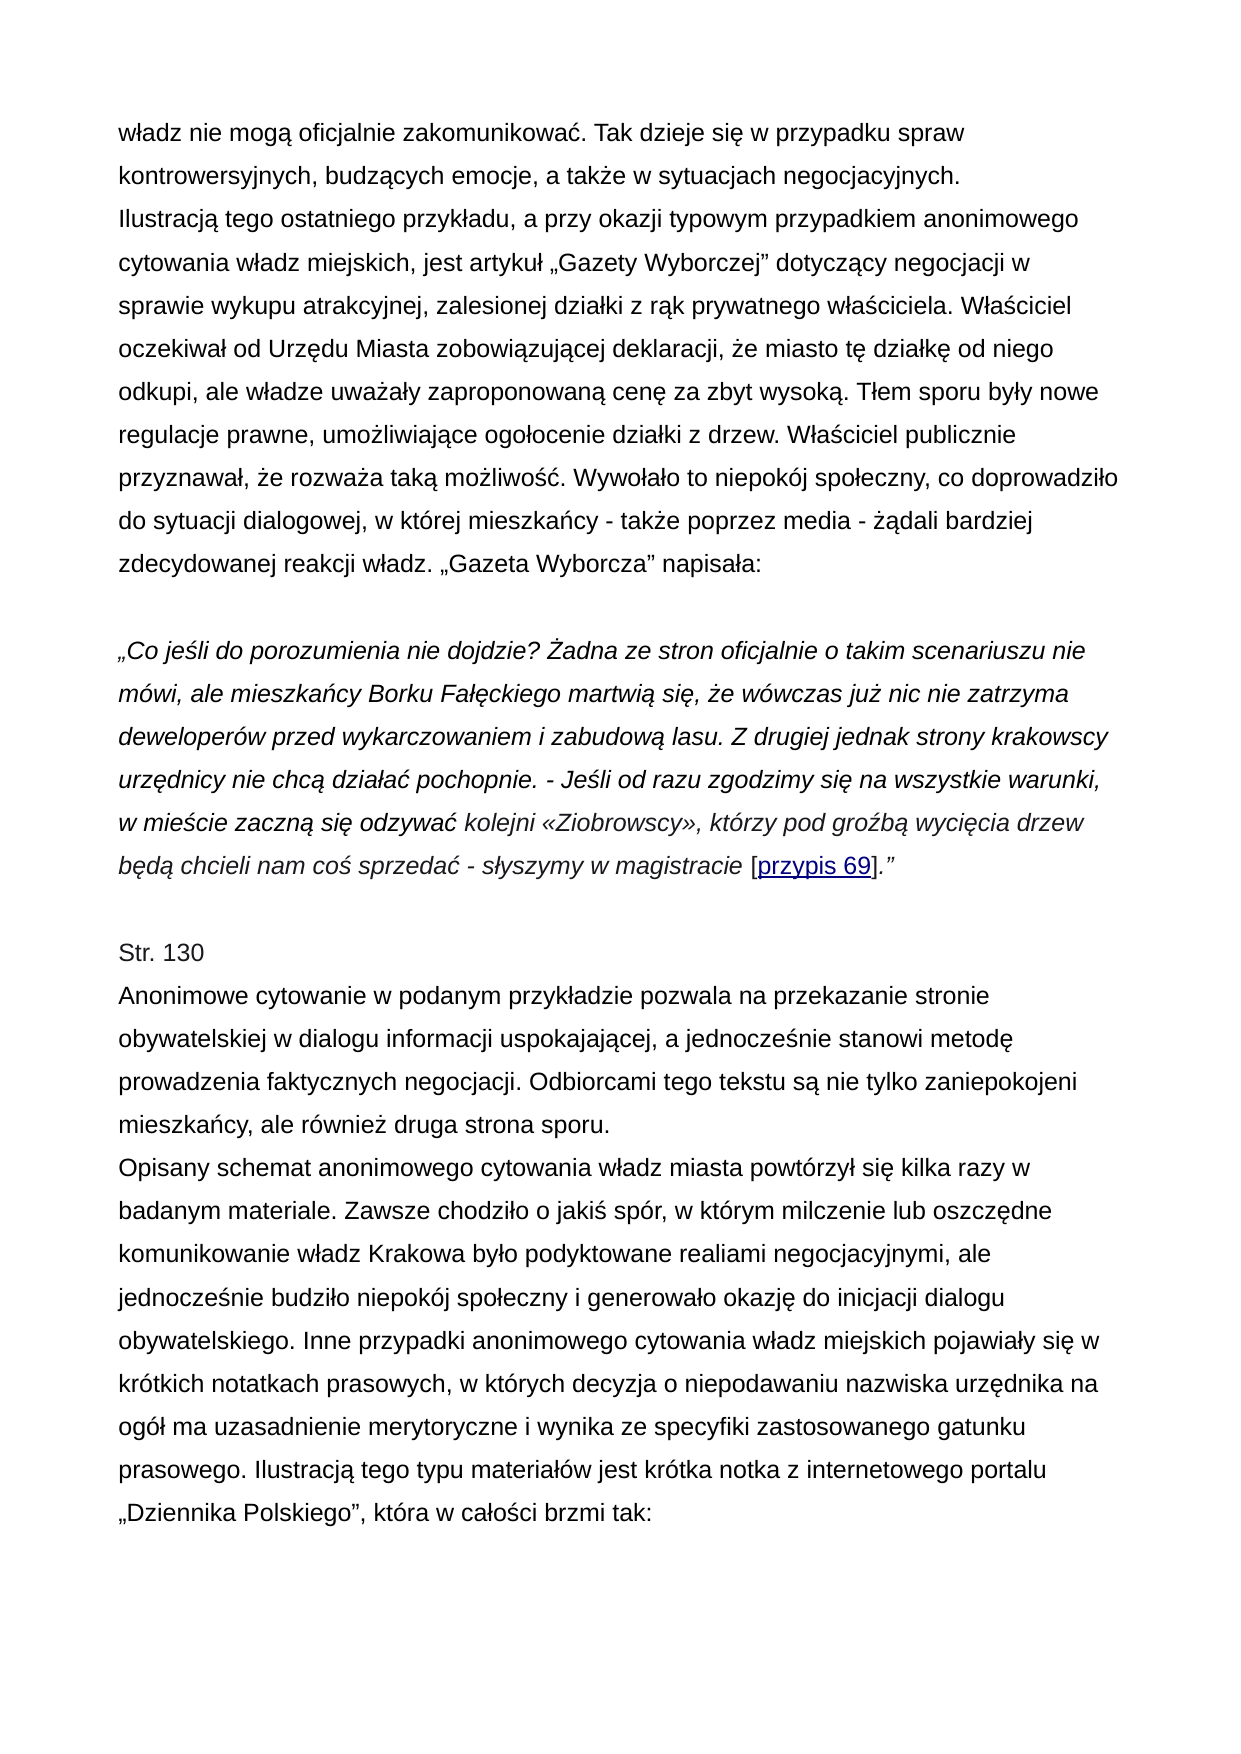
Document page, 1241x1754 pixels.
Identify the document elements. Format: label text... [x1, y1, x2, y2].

text „Co jeśli do porozumienia nie dojdzie? Żadna ze stron oficjalnie o takim scenariuszu nie mówi, ale mieszkańcy Borku Fałęckiego martwią się, że wówczas już nic nie zatrzyma deweloperów przed wykarczowaniem i zabudową lasu. Z drugiej jednak strony krakowscy urzędnicy nie chcą działać pochopnie. - Jeśli od razu zgodzimy się na wszystkie warunki, w mieście zaczną się odzywać kolejni «Ziobrowscy», którzy pod groźbą wycięcia drzew będą chcieli nam coś sprzedać - słyszymy w magistracie [przypis 69].” [118, 636, 1122, 880]
text Anonimowe cytowanie w podanym przykładzie pozwala na przekazanie stronie obywatelskiej w dialogu informacji uspokajającej, a jednocześnie stanowi metodę prowadzenia faktycznych negocjacji. Odbiorcami tego tekstu są nie tylko zaniepokojeni mieszkańcy, ale również druga strona sporu. [118, 981, 1122, 1139]
text Ilustracją tego ostatniego przykładu, a przy okazji typowym przypadkiem anonimowego cytowania władz miejskich, jest artykuł „Gazety Wyborczej” dotyczący negocjacji w sprawie wykupu atrakcyjnej, zalesionej działki z rąk prywatnego właściciela. Właściciel oczekiwał od Urzędu Miasta zobowiązującej deklaracji, że miasto tę działkę od niego odkupi, ale władze uważały zaproponowaną cenę za zbyt wysoką. Tłem sporu były nowe regulacje prawne, umożliwiające ogołocenie działki z drzew. Właściciel publicznie przyznawał, że rozważa taką możliwość. Wywołało to niepokój społeczny, co doprowadziło do sytuacji dialogowej, w której mieszkańcy - także poprzez media - żądali bardziej zdecydowanej reakcji władz. „Gazeta Wyborcza” napisała: [118, 204, 1122, 578]
text Str. 130 [118, 937, 1122, 966]
text władz nie mogą oficjalnie zakomunikować. Tak dzieje się w przypadku spraw kontrowersyjnych, budzących emocje, a także w sytuacjach negocjacyjnych. [118, 118, 1122, 190]
text Opisany schemat anonimowego cytowania władz miasta powtórzył się kilka razy w badanym materiale. Zawsze chodziło o jakiś spór, w którym milczenie lub oszczędne komunikowanie władz Krakowa było podyktowane realiami negocjacyjnymi, ale jednocześnie budziło niepokój społeczny i generowało okazję do inicjacji dialogu obywatelskiego. Inne przypadki anonimowego cytowania władz miejskich pojawiały się w krótkich notatkach prasowych, w których decyzja o niepodawaniu nazwiska urzędnika na ogół ma uzasadnienie merytoryczne i wynika ze specyfiki zastosowanego gatunku prasowego. Ilustracją tego typu materiałów jest krótka notka z internetowego portalu „Dziennika Polskiego”, która w całości brzmi tak: [118, 1153, 1122, 1527]
